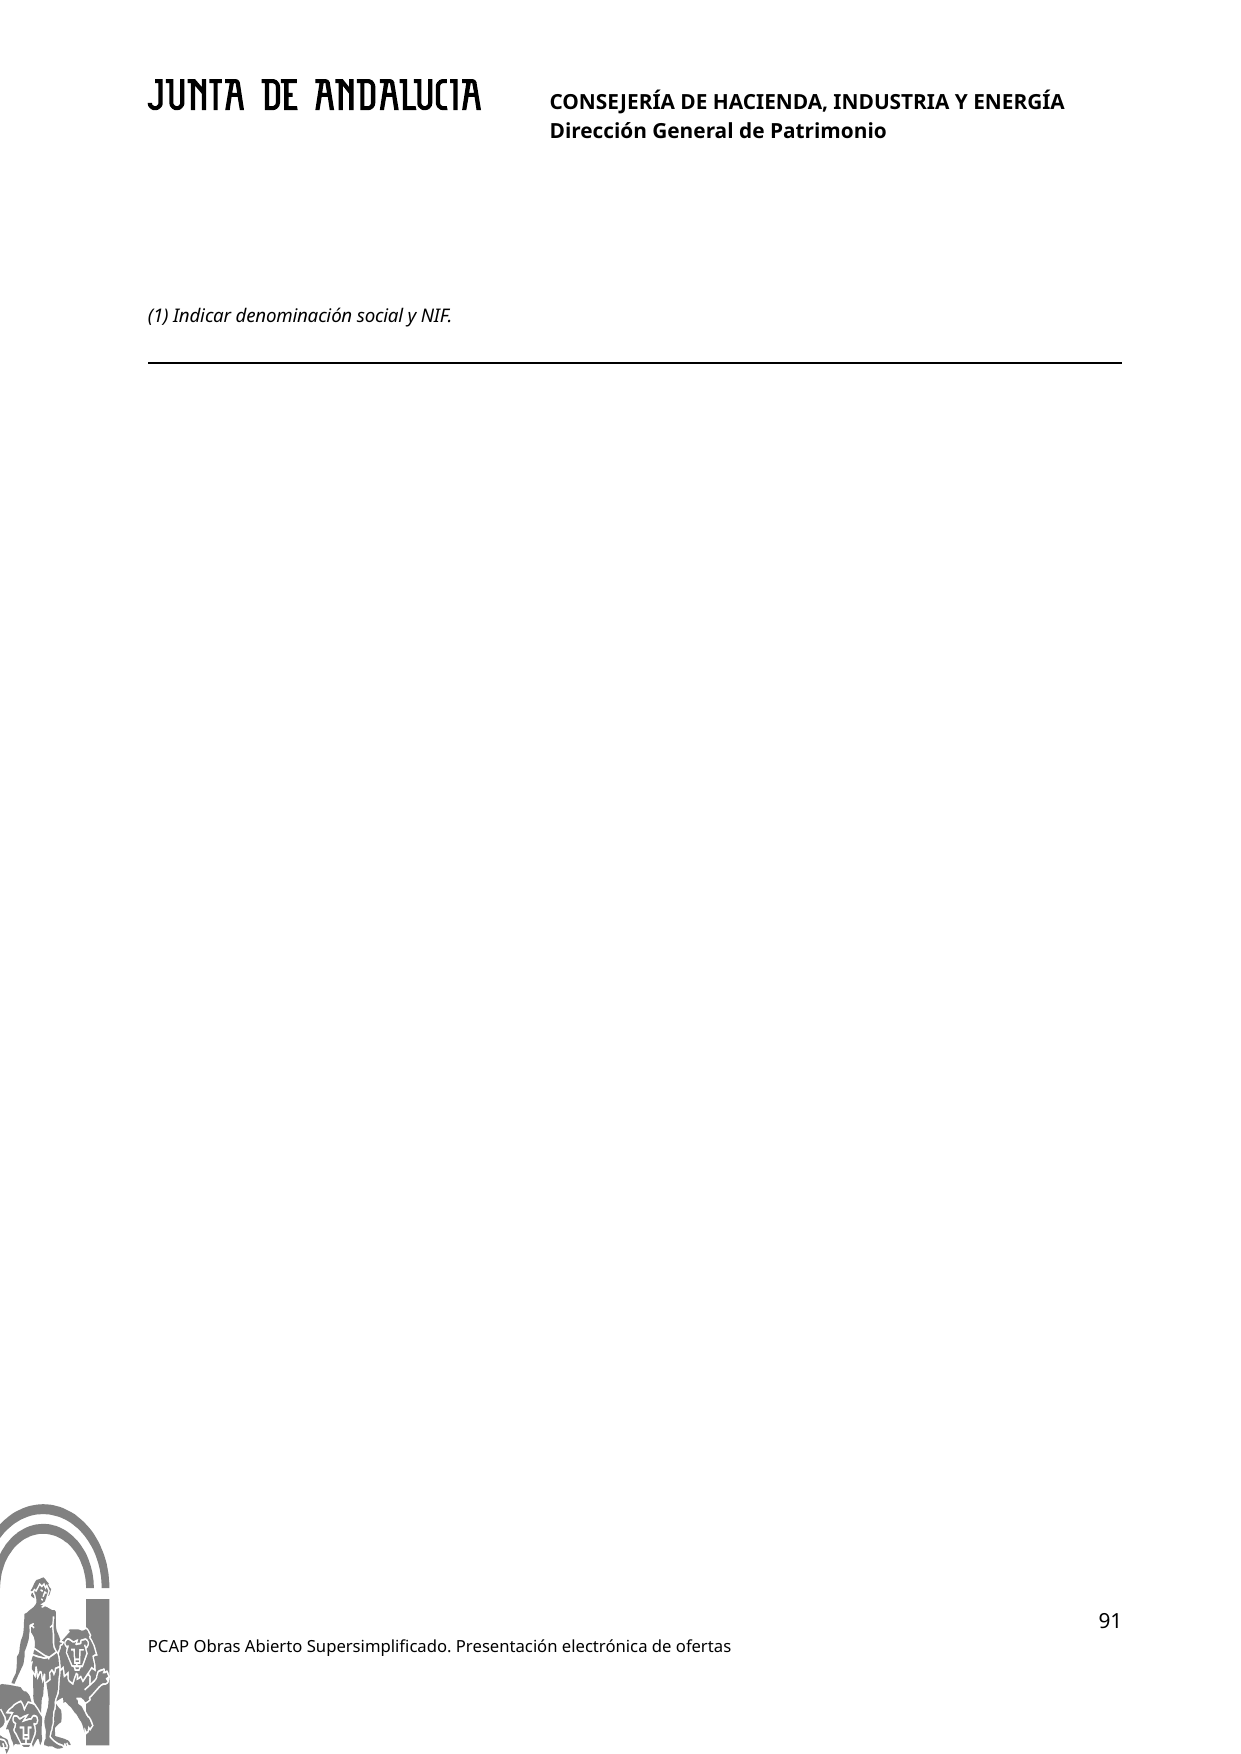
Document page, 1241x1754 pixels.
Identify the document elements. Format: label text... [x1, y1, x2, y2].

text (1) Indicar denominación social y NIF. [148, 303, 1122, 328]
